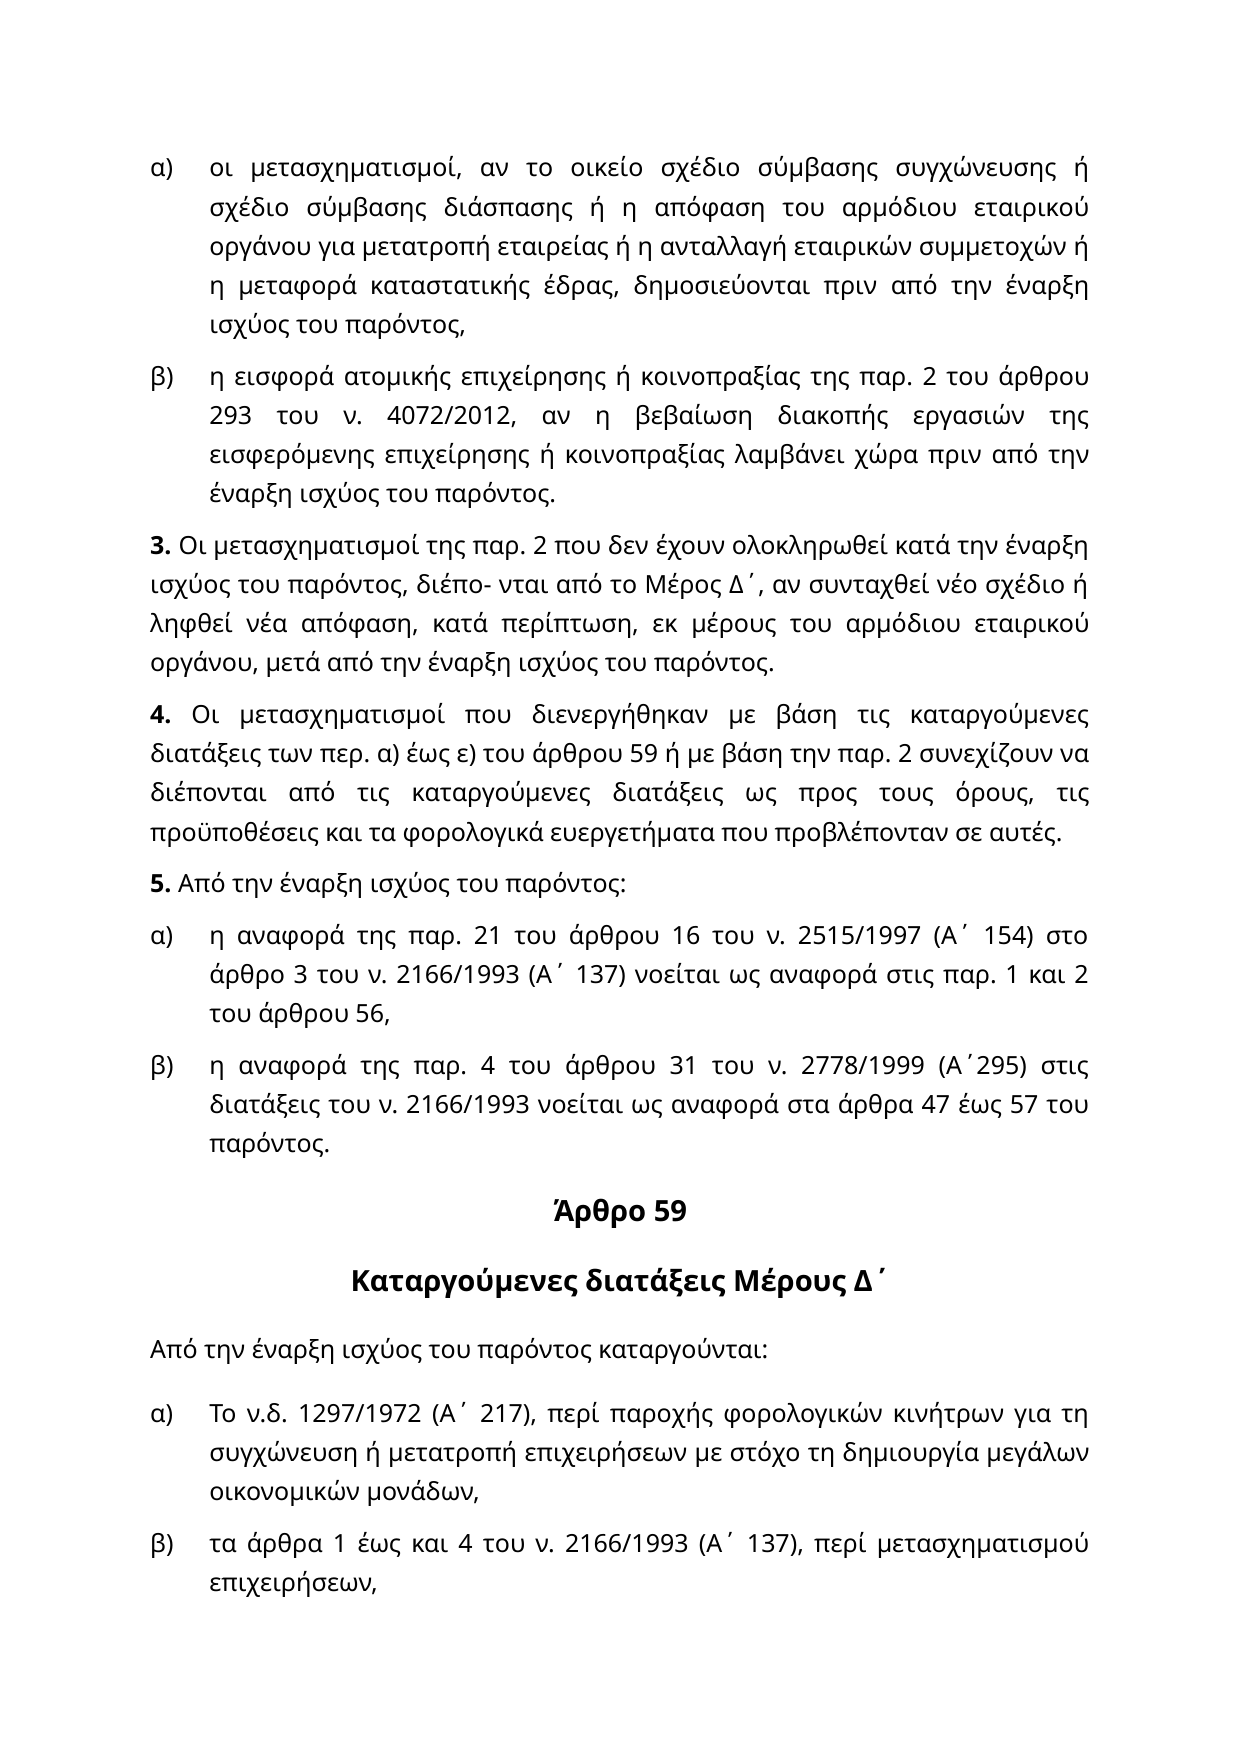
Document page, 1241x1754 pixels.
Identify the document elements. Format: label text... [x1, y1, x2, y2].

text 4. Οι μετασχηματισμοί που διενεργήθηκαν με βάση τις καταργούμενες διατάξεις των περ. α) έως ε) του άρθρου 59 ή με βάση την παρ. 2 συνεχίζουν να διέπονται από τις καταργούμενες διατάξεις ως προς τους όρους, τις προϋποθέσεις και τα φορολογικά ευεργετήματα που προβλέπονταν σε αυτές. [150, 697, 1090, 848]
list β) η αναφορά της παρ. 4 του άρθρου 31 του ν. 2778/1999 (Α΄295) στις διατάξεις του ν. 2166/1993 νοείται ως αναφορά στα άρθρα 47 έως 57 του παρόντος. [150, 1047, 1090, 1160]
list β) η εισφορά ατομικής επιχείρησης ή κοινοπραξίας της παρ. 2 του άρθρου 293 του ν. 4072/2012, αν η βεβαίωση διακοπής εργασιών της εισφερόμενης επιχείρησης ή κοινοπραξίας λαμβάνει χώρα πριν από την έναρξη ισχύος του παρόντος. [150, 358, 1090, 510]
text 5. Από την έναρξη ισχύος του παρόντος: [150, 866, 1090, 900]
list α) η αναφορά της παρ. 21 του άρθρου 16 του ν. 2515/1997 (Α΄ 154) στο άρθρο 3 του ν. 2166/1993 (Α΄ 137) νοείται ως αναφορά στις παρ. 1 και 2 του άρθρου 56, [150, 917, 1090, 1030]
list α) οι μετασχηματισμοί, αν το οικείο σχέδιο σύμβασης συγχώνευσης ή σχέδιο σύμβασης διάσπασης ή η απόφαση του αρμόδιου εταιρικού οργάνου για μετατροπή εταιρείας ή η ανταλλαγή εταιρικών συμμετοχών ή η μεταφορά καταστατικής έδρας, δημοσιεύονται πριν από την έναρξη ισχύος του παρόντος, [150, 150, 1090, 341]
list β) τα άρθρα 1 έως και 4 του ν. 2166/1993 (Α΄ 137), περί μετασχηματισμού επιχειρήσεων, [150, 1525, 1090, 1599]
list α) Το ν.δ. 1297/1972 (Α΄ 217), περί παροχής φορολογικών κινήτρων για τη συγχώνευση ή μετατροπή επιχειρήσεων με στόχο τη δημιουργία μεγάλων οικονομικών μονάδων, [150, 1395, 1090, 1508]
subtitle Καταργούμενες διατάξεις Μέρους Δ΄ [150, 1261, 1090, 1300]
subtitle Άρθρο 59 [150, 1190, 1090, 1230]
text Από την έναρξη ισχύος του παρόντος καταργούνται: [150, 1331, 1090, 1365]
text 3. Οι μετασχηματισμοί της παρ. 2 που δεν έχουν ολοκληρωθεί κατά την έναρξη ισχύος του παρόντος, διέπο- νται από το Μέρος Δ΄, αν συνταχθεί νέο σχέδιο ή ληφθεί νέα απόφαση, κατά περίπτωση, εκ μέρους του αρμόδιου εταιρικού οργάνου, μετά από την έναρξη ισχύος του παρόντος. [150, 527, 1090, 679]
